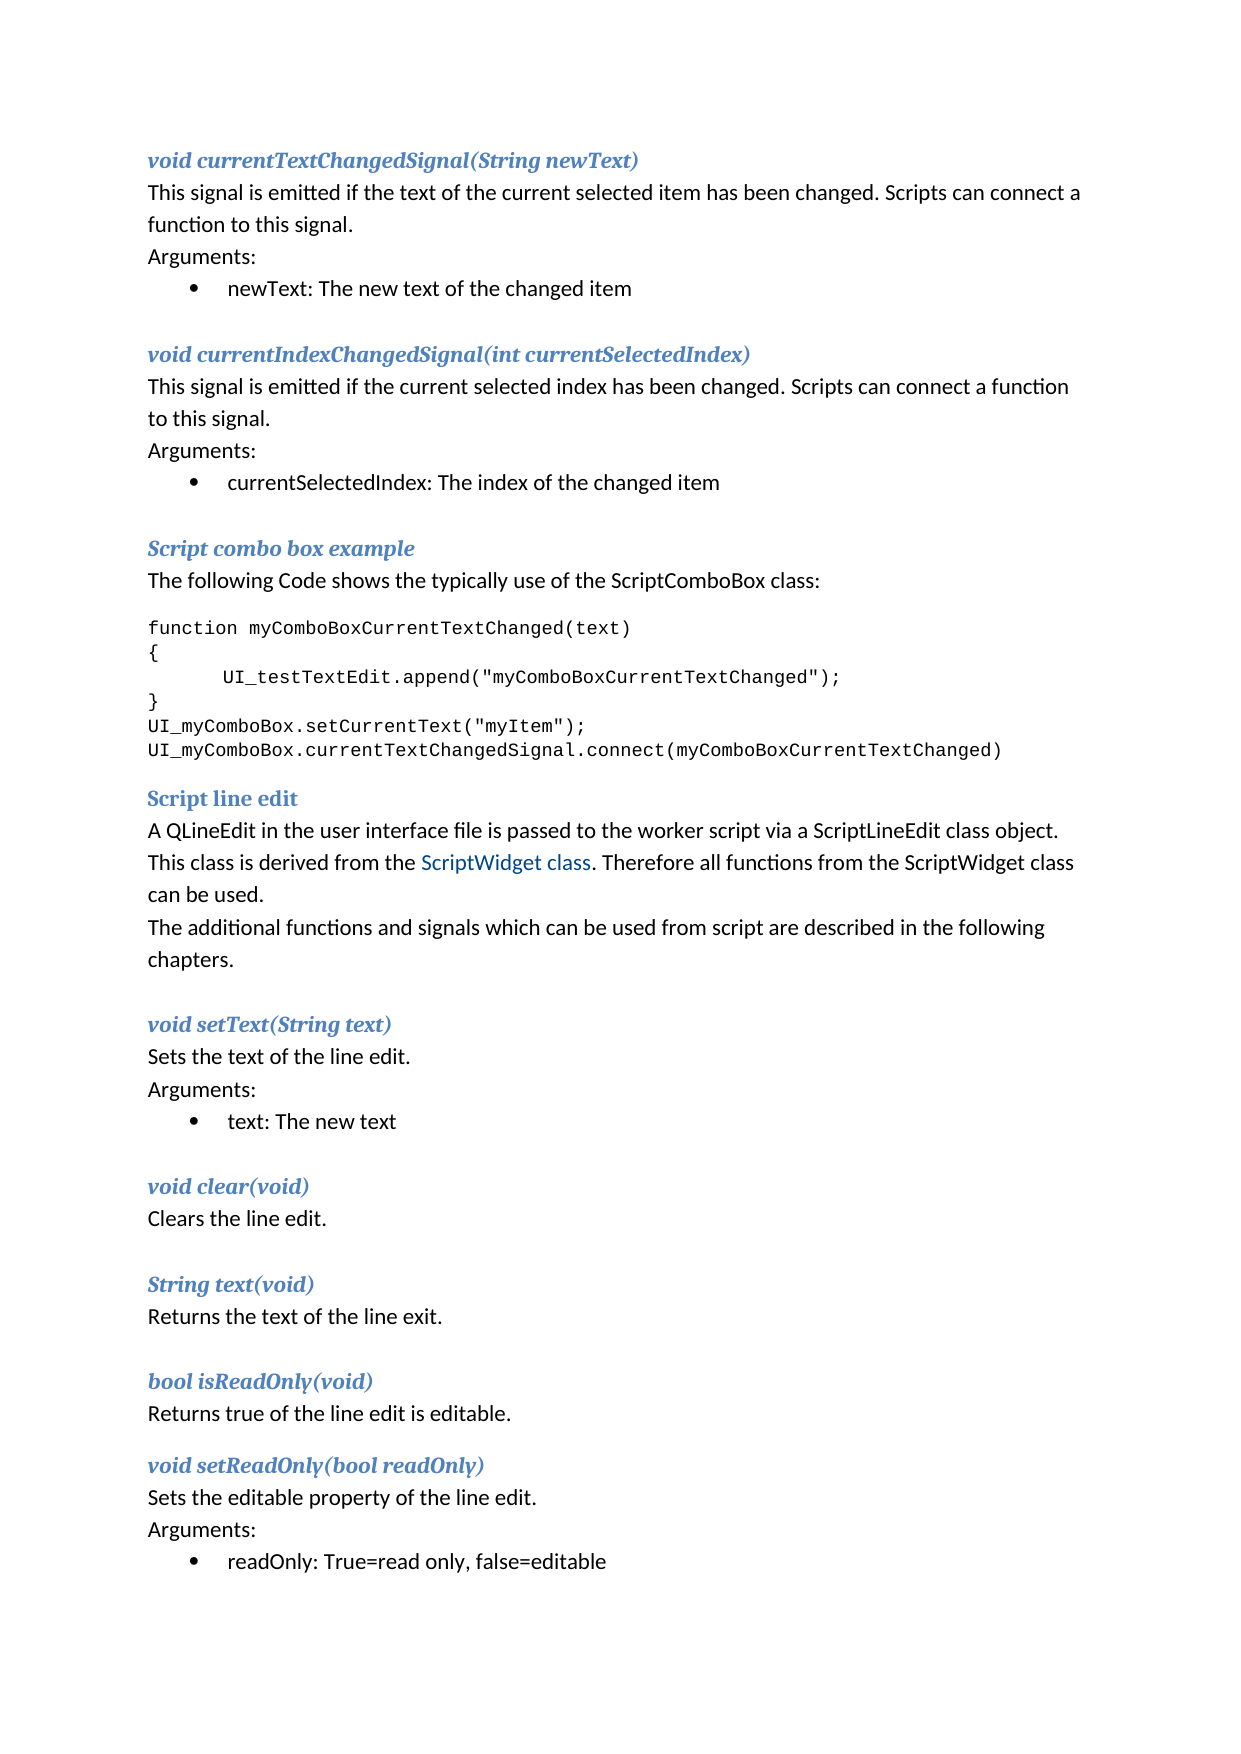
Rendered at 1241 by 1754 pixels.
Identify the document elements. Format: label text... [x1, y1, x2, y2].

subtitle void currentIndexChangedSignal(int currentSelectedIndex) [148, 342, 1093, 368]
list newText: The new text of the changed item [190, 274, 1093, 302]
text Clears the line edit. [148, 1204, 1093, 1232]
text Arguments: [148, 436, 1093, 464]
text Returns true of the line edit is editable. [148, 1399, 1093, 1427]
text A QLineEdit in the user interface file is passed to the worker script via a ScriptLineEdit class object. [148, 816, 1093, 844]
list readOnly: True=read only, false=editable [190, 1547, 1093, 1575]
text Sets the text of the line edit. [148, 1042, 1093, 1071]
text Arguments: [148, 1075, 1093, 1103]
text This signal is emitted if the text of the current selected item has been changed. Scripts can connect a function to this signal. [148, 178, 1093, 238]
subtitle void setText(String text) [148, 1012, 1093, 1039]
text UI_testTextEdit.append("myComboBoxCurrentTextChanged"); [148, 668, 1093, 689]
text Arguments: [148, 1515, 1093, 1543]
text } [148, 692, 1093, 713]
text Sets the editable property of the line edit. [148, 1483, 1093, 1511]
subtitle bool isReadOnly(void) [148, 1369, 1093, 1396]
subtitle Script line edit [148, 786, 1093, 812]
text Arguments: [148, 242, 1093, 270]
text This class is derived from the ScriptWidget class. Therefore all functions from the ScriptWidget class can be used. [148, 848, 1093, 909]
text Returns the text of the line exit. [148, 1302, 1093, 1330]
list currentSelectedIndex: The index of the changed item [190, 468, 1093, 496]
text UI_myComboBox.currentTextChangedSignal.connect(myComboBoxCurrentTextChanged) [148, 741, 1093, 762]
subtitle Script combo box example [148, 536, 1093, 562]
text This signal is emitted if the current selected index has been changed. Scripts can connect a function to this signal. [148, 372, 1093, 432]
subtitle void currentTextChangedSignal(String newText) [148, 148, 1093, 174]
text UI_myComboBox.setCurrentText("myItem"); [148, 716, 1093, 738]
list text: The new text [190, 1107, 1093, 1135]
subtitle void setReadOnly(bool readOnly) [148, 1452, 1093, 1479]
text The additional functions and signals which can be used from script are described in the following chapters. [148, 913, 1093, 973]
text function myComboBoxCurrentTextChanged(text) [148, 619, 1093, 640]
subtitle void clear(void) [148, 1174, 1093, 1201]
subtitle String text(void) [148, 1272, 1093, 1298]
text The following Code shows the typically use of the ScriptComboBox class: [148, 566, 1093, 594]
text { [148, 643, 1093, 664]
